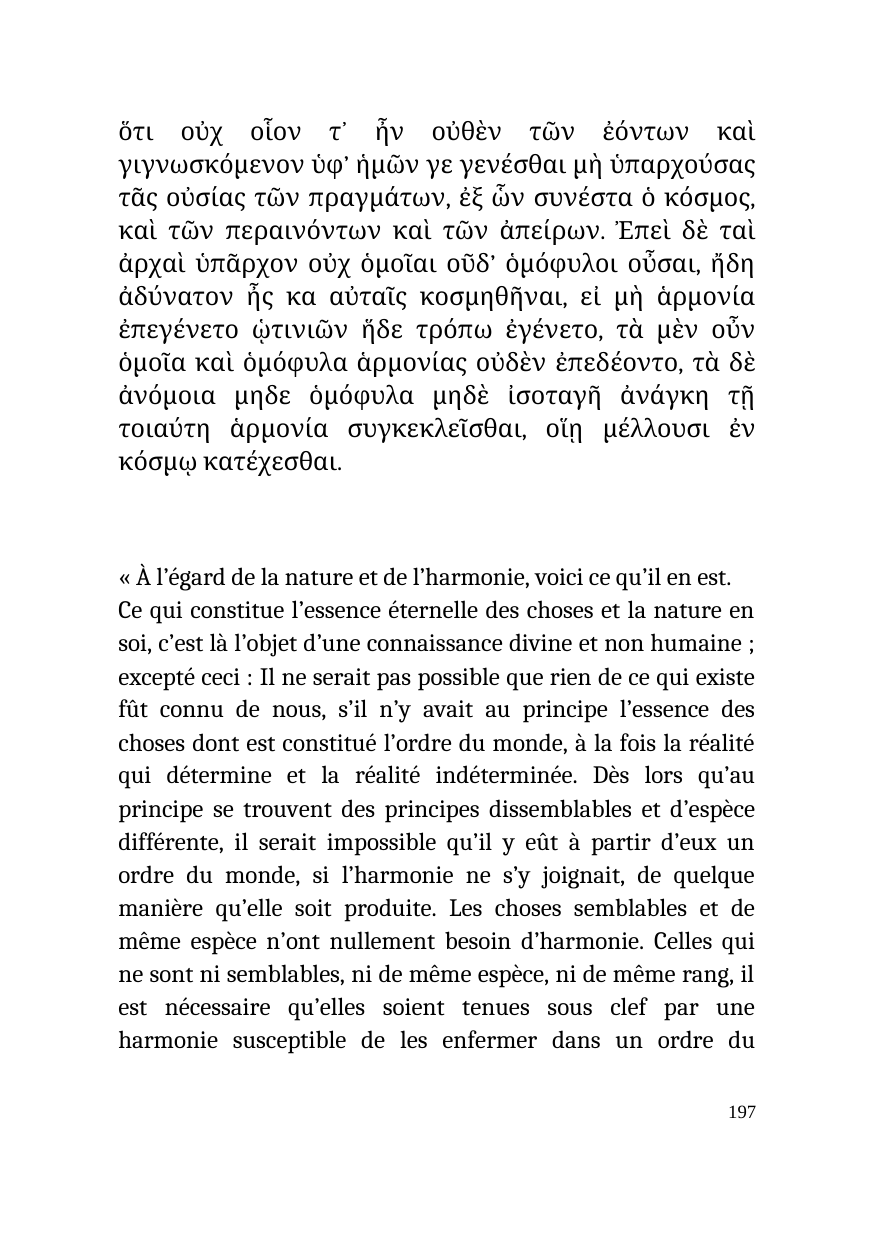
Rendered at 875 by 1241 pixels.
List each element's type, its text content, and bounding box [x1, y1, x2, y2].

text « À l’égard de la nature et de l’harmonie, voici ce qu’il en est. [118, 563, 756, 592]
text Ce qui constitue l’essence éternelle des choses et la nature en soi, c’est là l’objet d’une connaissance divine et non humaine ; excepté ceci : Il ne serait pas possible que rien de ce qui existe fût connu de nous, s’il n’y avait au principe l’essence des choses dont est constitué l’ordre du monde, à la fois la réalité qui détermine et la réalité indéterminée. Dès lors qu’au principe se trouvent des principes dissemblables et d’espèce différente, il serait impossible qu’il y eût à partir d’eux un ordre du monde, si l’harmonie ne s’y joignait, de quelque manière qu’elle soit produite. Les choses semblables et de même espèce n’ont nullement besoin d’harmonie. Celles qui ne sont ni semblables, ni de même espèce, ni de même rang, il est nécessaire qu’elles soient tenues sous clef par une harmonie susceptible de les enfermer dans un ordre du [118, 596, 756, 1054]
text ὅτι οὐχ οἷον τ᾽ ἦν οὐθὲν τῶν ἐόντων καὶ γιγνωσκόμενον ὑφ’ ἡμῶν γε γενέσθαι μὴ ὑπαρχούσας τᾶς οὐσίας τῶν πραγμάτων, ἐξ ὧν συνέστα ὁ κόσμος, καὶ τῶν περαινόντων καὶ τῶν ἀπείρων. Ἐπεὶ δὲ ταὶ ἀρχαὶ ὑπᾶρχον οὐχ ὁμοῖαι οῦδ’ ὁμόφυλοι οὖσαι, ἤδη ἀδύνατον ἦς κα αὐταῖς κοσμηθῆναι, εἰ μὴ ἁρμονία ἐπεγένετο ᾡτινιῶν ἥδε τρόπω ἐγένετο, τὰ μὲν οὖν ὁμοῖα καὶ ὁμόφυλα ἁρμονίας οὐδὲν ἐπεδέοντο, τὰ δὲ ἀνόμοια μηδε ὁμόφυλα μηδὲ ἰσοταγῆ ἀνάγκη τῇ τοιαύτη ἁρμονία συγκεκλεῖσθαι, οἵῃ μέλλουσι ἐν κόσμῳ κατέχεσθαι. [118, 118, 756, 477]
